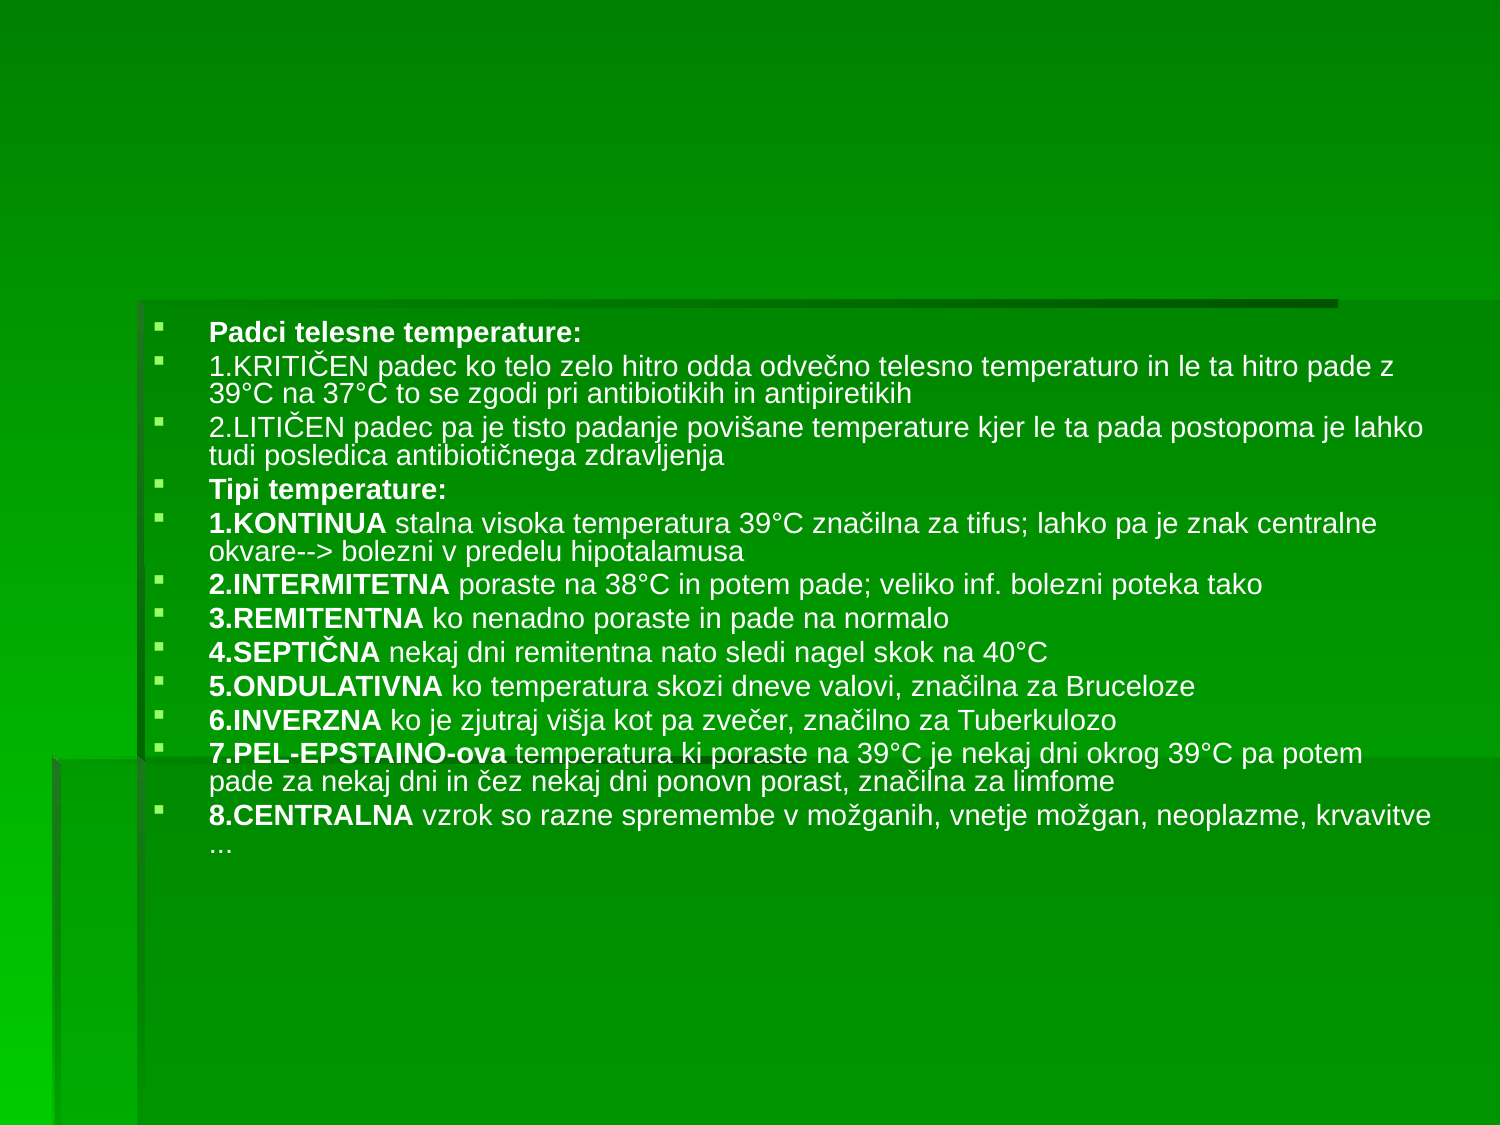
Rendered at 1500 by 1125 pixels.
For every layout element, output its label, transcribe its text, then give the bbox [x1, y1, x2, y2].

list Padci telesne temperature: 1.KRITIČEN padec ko telo zelo hitro odda odvečno telesno temperaturo in le ta hitro pade z 39°C na 37°C to se zgodi pri antibiotikih in antipiretikih 2.LITIČEN padec pa je tisto padanje povišane temperature kjer le ta pada postopoma je lahko tudi posledica antibiotičnega zdravljenja Tipi temperature: 1.KONTINUA stalna visoka temperatura 39°C značilna za tifus; lahko pa je znak centralne okvare--> bolezni v predelu hipotalamusa 2.INTERMITETNA poraste na 38°C in potem pade; veliko inf. bolezni poteka tako 3.REMITENTNA ko nenadno poraste in pade na normalo 4.SEPTIČNA nekaj dni remitentna nato sledi nagel skok na 40°C 5.ONDULATIVNA ko temperatura skozi dneve valovi, značilna za Bruceloze 6.INVERZNA ko je zjutraj višja kot pa zvečer, značilno za Tuberkulozo 7.PEL-EPSTAINO-ova temperatura ki poraste na 39°C je nekaj dni okrog 39°C pa potem pade za nekaj dni in čez nekaj dni ponovn porast, značilna za limfome 8.CENTRALNA vzrok so razne spremembe v možganih, vnetje možgan, neoplazme, krvavitve ... [137, 312, 1451, 1000]
